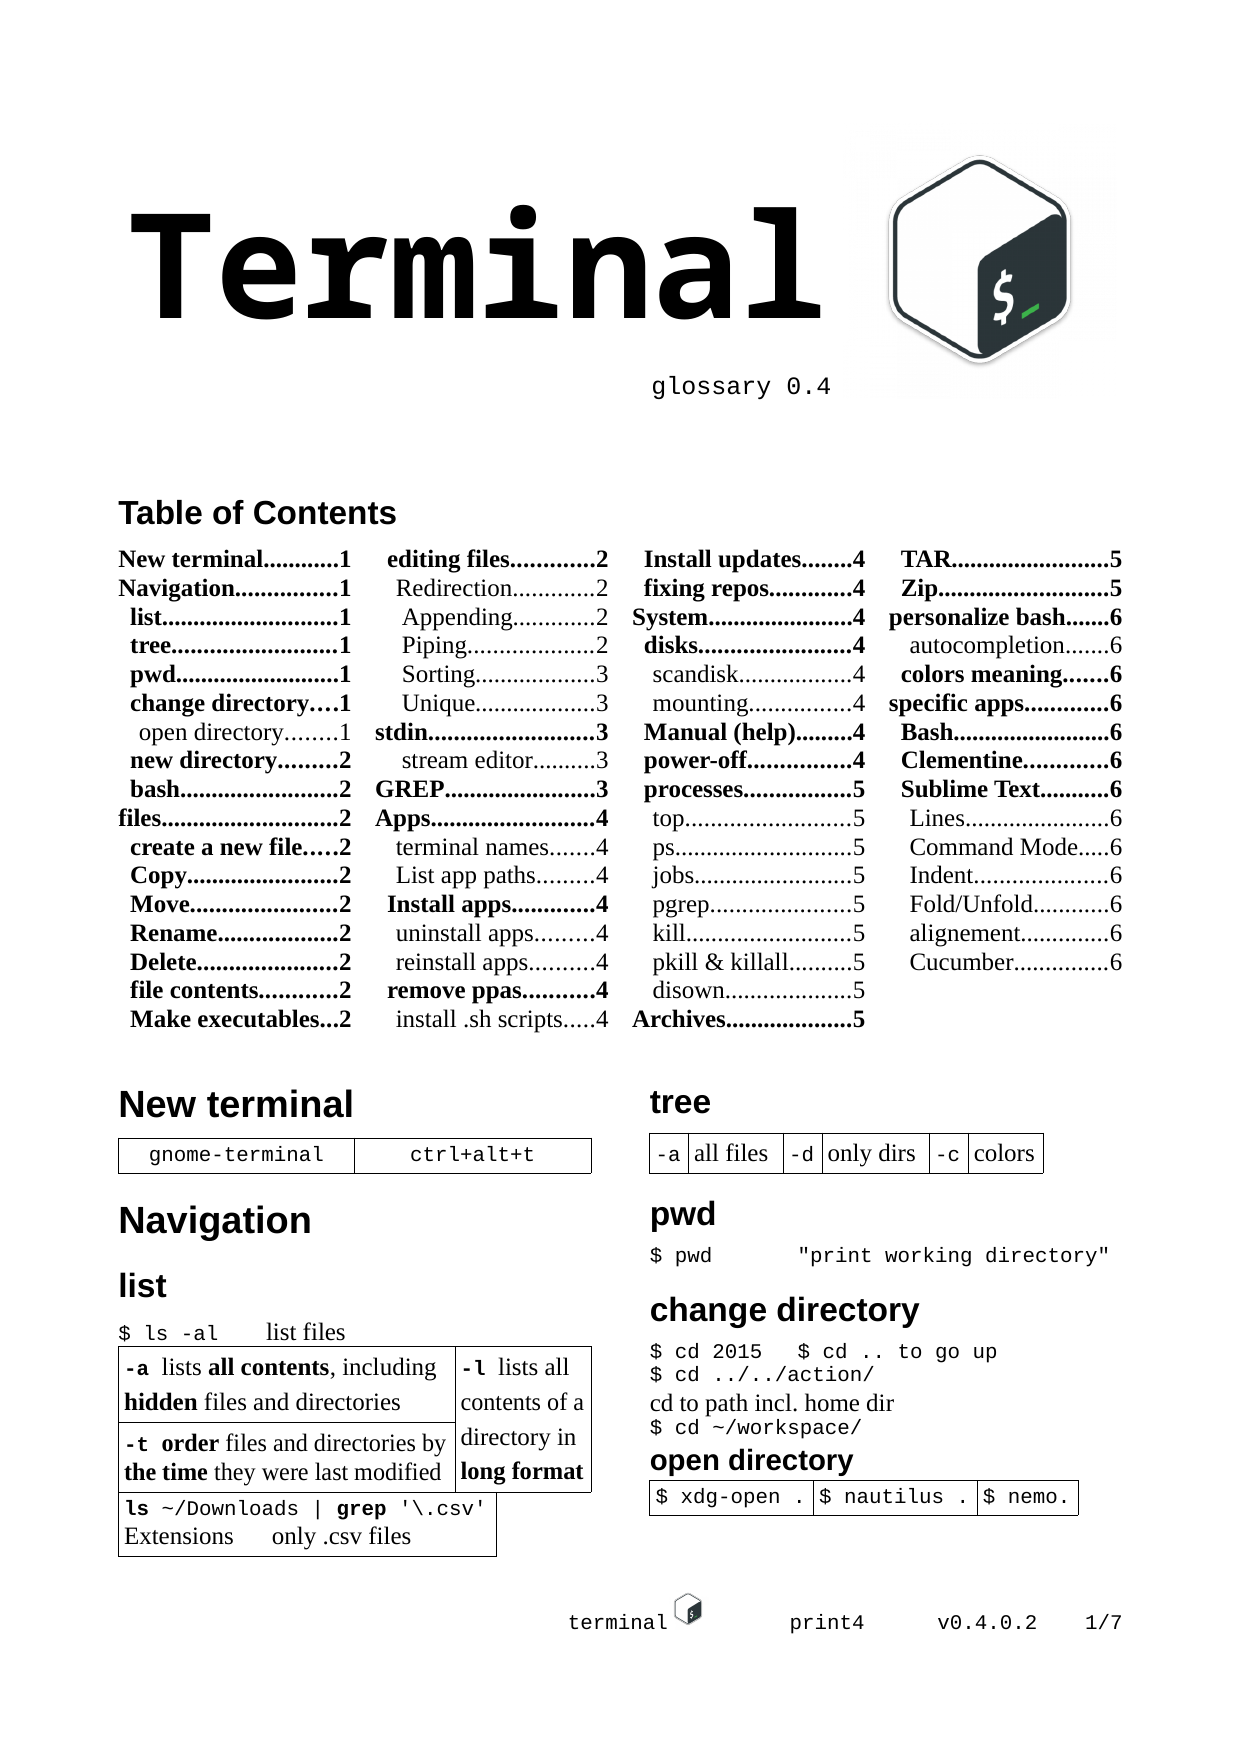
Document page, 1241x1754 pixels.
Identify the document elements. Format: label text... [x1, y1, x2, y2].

text Sorting 3 [402, 659, 608, 688]
text change directory 1 [130, 688, 351, 717]
text Copy 2 [130, 860, 351, 889]
text alignement 6 [909, 918, 1122, 947]
text Bash 6 [901, 717, 1122, 745]
text install .sh scripts 4 [396, 1004, 608, 1033]
text Move 2 [130, 889, 351, 918]
table_header $ xdg-open . [650, 1481, 813, 1515]
text files 2 [118, 803, 351, 832]
table_header only dirs [823, 1134, 929, 1173]
text Delete 2 [130, 947, 351, 975]
text Sublime Text 6 [901, 774, 1122, 803]
text $ pwd "print working directory" [649, 1245, 1122, 1269]
text Make executables 2 [130, 1004, 351, 1033]
text mounting 4 [652, 688, 865, 717]
table_header -d [784, 1134, 822, 1173]
subtitle list [118, 1265, 591, 1304]
subtitle pwd [649, 1194, 1122, 1233]
text processes 5 [644, 774, 865, 803]
text Fold/Unfold 6 [909, 889, 1122, 918]
text fixing repos 4 [644, 573, 865, 602]
text editing files 2 [387, 544, 608, 573]
table_header -a lists all contents, including hidden files and directories [119, 1347, 455, 1422]
picture [667, 1588, 709, 1630]
text Lines 6 [909, 803, 1122, 832]
subtitle Table of Contents [118, 493, 1122, 532]
picture [842, 123, 1117, 399]
text scandisk 4 [652, 659, 865, 688]
text Archives 5 [632, 1004, 865, 1033]
text tree 1 [130, 630, 351, 659]
text Manual (help) 4 [644, 717, 865, 745]
subtitle Navigation [118, 1198, 591, 1242]
text pkill & killall 5 [652, 947, 865, 975]
text Clementine 6 [901, 745, 1122, 774]
text terminal names 4 [396, 832, 608, 860]
table_header ls ~/Downloads | grep '\.csv' Extensions only .csv files [119, 1493, 496, 1556]
text ps 5 [652, 832, 865, 860]
table_header gnome-terminal [119, 1139, 354, 1173]
text List app paths 4 [396, 860, 608, 889]
text personalize bash 6 [889, 602, 1122, 630]
text disks 4 [644, 630, 865, 659]
text reinstall apps 4 [396, 947, 608, 975]
table_header $ nautilus . [814, 1481, 977, 1515]
text jobs 5 [652, 860, 865, 889]
text Zip 5 [901, 573, 1122, 602]
table_header colors [969, 1134, 1043, 1173]
text stream editor 3 [402, 745, 608, 774]
text GREP 3 [375, 774, 608, 803]
text Unique 3 [402, 688, 608, 717]
subtitle New terminal [118, 1082, 591, 1125]
text cd to path incl. home dir [649, 1388, 1122, 1417]
text $ ls -al list files [118, 1317, 591, 1346]
text Install updates 4 [644, 544, 865, 573]
table_header all files [689, 1134, 783, 1173]
text pgrep 5 [652, 889, 865, 918]
table_header -c [930, 1134, 968, 1173]
text autocompletion 6 [909, 630, 1122, 659]
subtitle tree [649, 1082, 1122, 1120]
text new directory 2 [130, 745, 351, 774]
text Redirection 2 [396, 573, 608, 602]
text Command Mode 6 [909, 832, 1122, 860]
text remove ppas 4 [387, 975, 608, 1004]
table_header -l lists all contents of a directory in long format [456, 1347, 591, 1492]
text specific apps 6 [889, 688, 1122, 717]
table_header -a [650, 1134, 688, 1173]
text Piping 2 [402, 630, 608, 659]
text $ cd ../../action/ [649, 1364, 1122, 1388]
text $ cd ~/workspace/ [649, 1417, 1122, 1440]
table_header $ nemo. [978, 1481, 1078, 1515]
table_cell -t order files and directories by the time they were last modified [119, 1423, 455, 1492]
text uninstall apps 4 [396, 918, 608, 947]
text System 4 [632, 602, 865, 630]
text New terminal 1 [118, 544, 351, 573]
text open directory 1 [139, 717, 351, 745]
text Cucumber 6 [909, 947, 1122, 975]
text Appending 2 [402, 602, 608, 630]
text Apps 4 [375, 803, 608, 832]
text Rename 2 [130, 918, 351, 947]
subtitle change directory [649, 1289, 1122, 1328]
text file contents 2 [130, 975, 351, 1004]
table_header ctrl+alt+t [355, 1139, 591, 1173]
text create a new file 2 [130, 832, 351, 860]
text TAR 5 [901, 544, 1122, 573]
text colors meaning 6 [901, 659, 1122, 688]
text list 1 [130, 602, 351, 630]
text Indent 6 [909, 860, 1122, 889]
text pwd 1 [130, 659, 351, 688]
text $ cd 2015 $ cd .. to go up [649, 1341, 1122, 1364]
subtitle open directory [649, 1443, 1122, 1477]
text Install apps 4 [387, 889, 608, 918]
text disown 5 [652, 975, 865, 1004]
text stdin 3 [375, 717, 608, 745]
text top 5 [652, 803, 865, 832]
text bash 2 [130, 774, 351, 803]
text power-off 4 [644, 745, 865, 774]
table_header [837, 118, 1123, 421]
text kill 5 [652, 918, 865, 947]
table_header Terminal glossary 0.4 [118, 118, 837, 421]
text Navigation 1 [118, 573, 351, 602]
